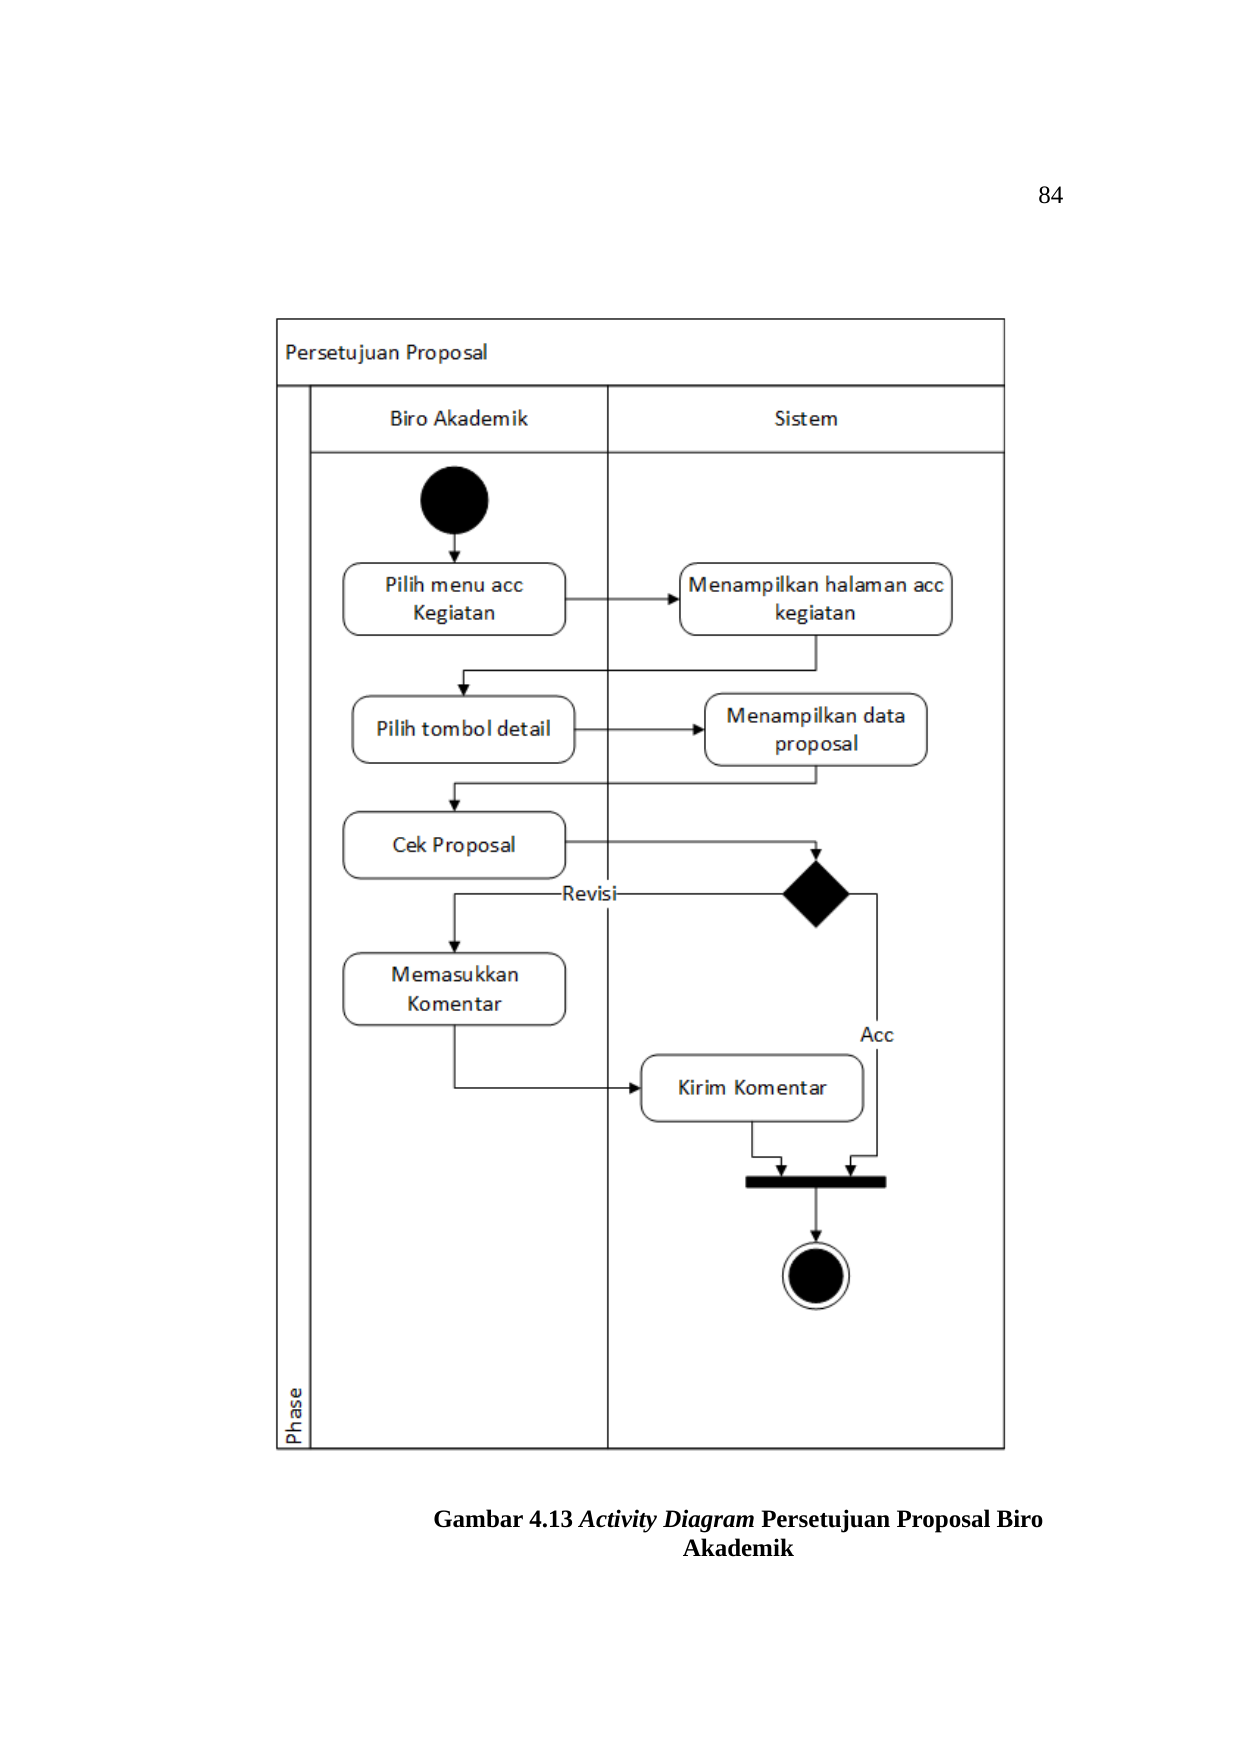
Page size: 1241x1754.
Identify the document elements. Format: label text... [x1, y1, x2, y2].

picture [272, 318, 1006, 1458]
text Gambar 4.13 Activity Diagram Persetujuan Proposal Biro Akademik [413, 1504, 1063, 1562]
table_header [236, 295, 1063, 1492]
